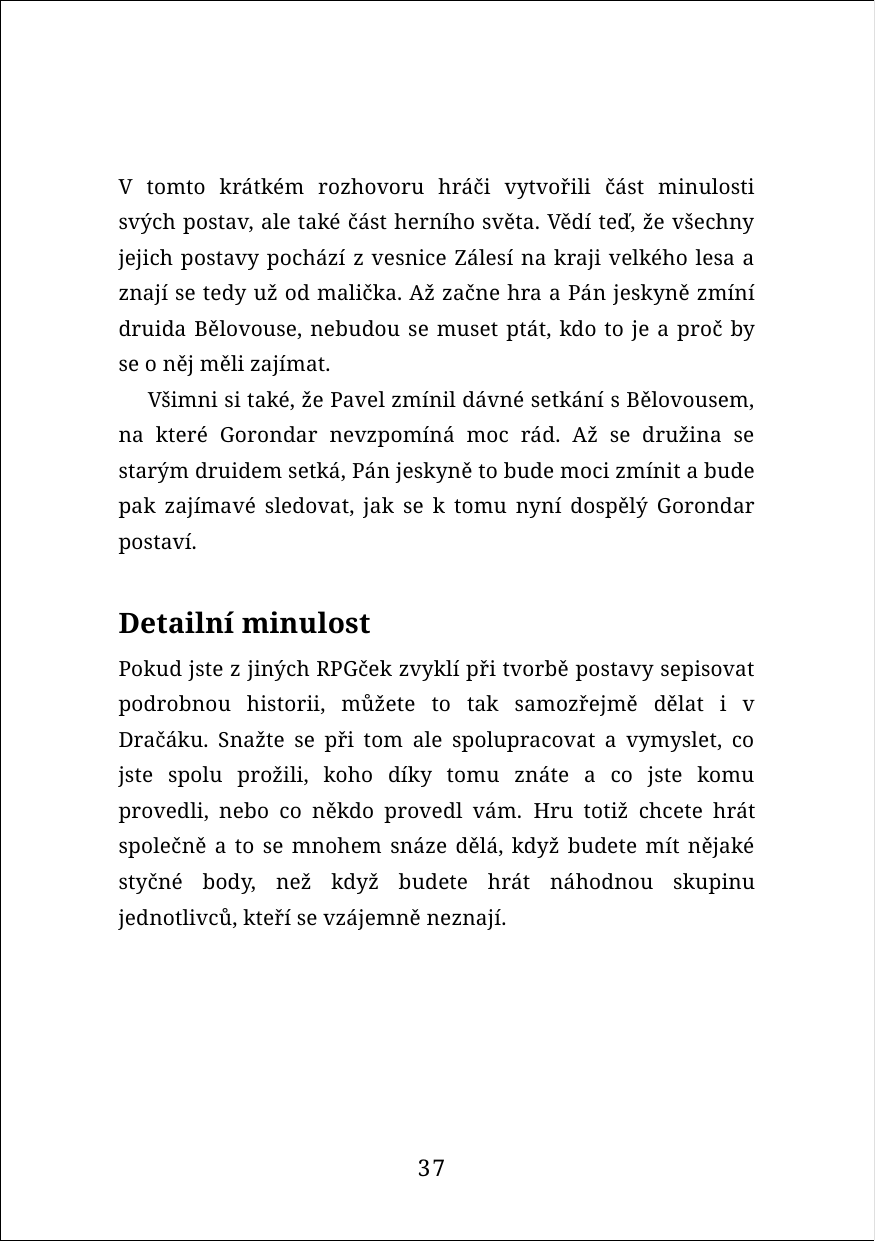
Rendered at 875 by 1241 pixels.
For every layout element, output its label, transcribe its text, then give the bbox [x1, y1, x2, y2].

subtitle Detailní minulost [118, 604, 756, 642]
text Pokud jste z jiných RPGček zvyklí při tvorbě postavy sepisovat podrobnou historii, můžete to tak samozřejmě dělat i v Dračáku. Snažte se při tom ale spolupracovat a vymyslet, co jste spolu prožili, koho díky tomu znáte a co jste komu provedli, nebo co někdo provedl vám. Hru totiž chcete hrát společně a to se mnohem snáze dělá, když budete mít nějaké styčné body, než když budete hrát náhodnou skupinu jednotlivců, kteří se vzájemně neznají. [118, 654, 756, 931]
text V tomto krátkém rozhovoru hráči vytvořili část minulosti svých postav, ale také část herního světa. Vědí teď, že všechny jejich postavy pochází z vesnice Zálesí na kraji velkého lesa a znají se tedy už od malička. Až začne hra a Pán jeskyně zmíní druida Bělovouse, nebudou se muset ptát, kdo to je a proč by se o něj měli zajímat. Všimni si také, že Pavel zmínil dávné setkání s Bělovousem, na které Gorondar nevzpomíná moc rád. Až se družina se starým druidem setká, Pán jeskyně to bude moci zmínit a bude pak zajímavé sledovat, jak se k tomu nyní dospělý Gorondar postaví. [118, 172, 756, 555]
